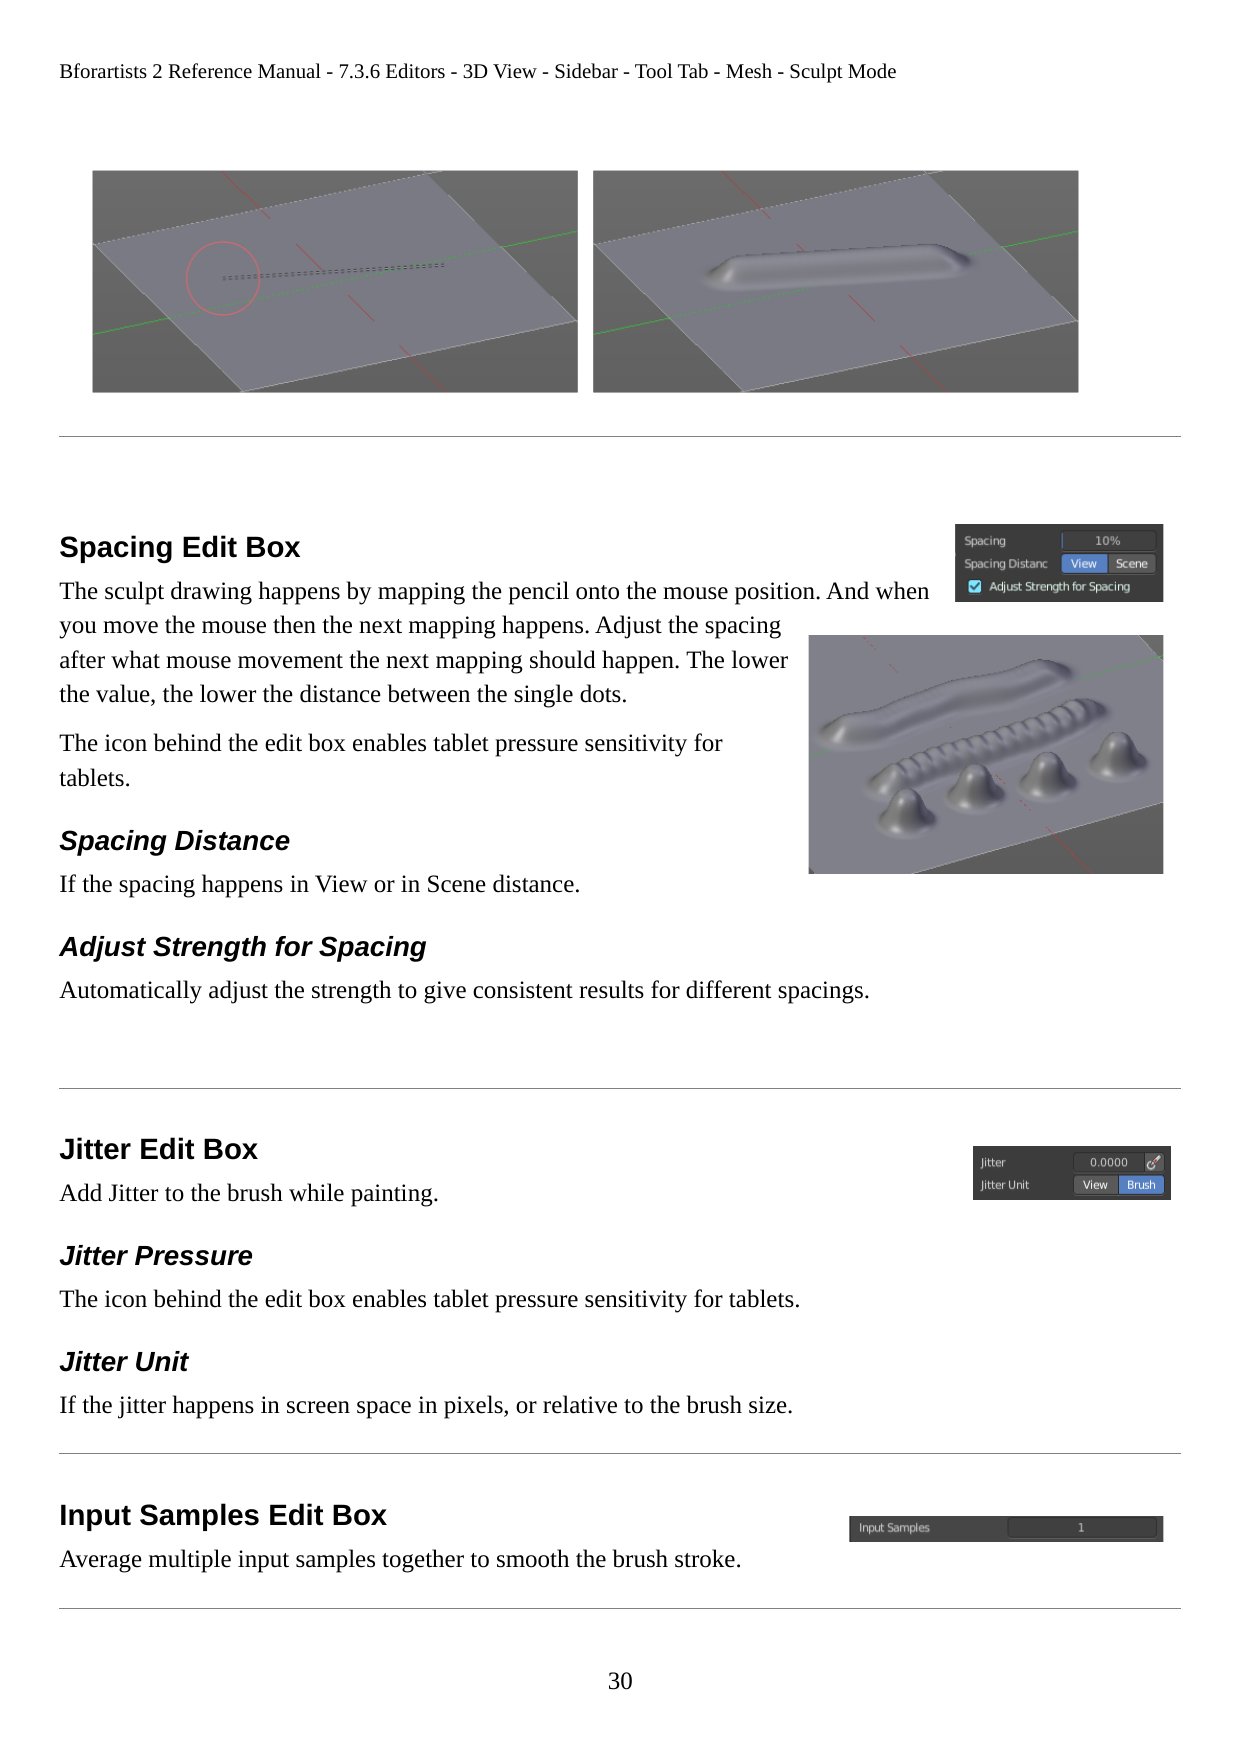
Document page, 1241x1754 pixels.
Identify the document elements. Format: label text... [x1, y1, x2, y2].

subtitle [1164, 530, 1181, 563]
subtitle Jitter Edit Box [59, 1132, 1181, 1165]
picture [955, 524, 1164, 602]
picture [76, 154, 1094, 405]
text Automatically adjust the strength to give consistent results for different spacings. [59, 975, 1181, 1003]
text The icon behind the edit box enables tablet pressure sensitivity for tablets. [59, 728, 808, 792]
text The sculpt drawing happens by mapping the pencil onto the mouse position. And when you move the mouse then the next mapping happens. Adjust the spacing after what mouse movement the next mapping should happen. The lower the value, the lower the distance between the single dots. [59, 576, 1181, 708]
subtitle Spacing Distance [59, 824, 808, 856]
subtitle Jitter Unit [59, 1345, 1181, 1377]
subtitle [1164, 824, 1181, 856]
picture [808, 635, 1164, 874]
picture [849, 1516, 1164, 1542]
text If the spacing happens in View or in Scene distance. [59, 869, 1181, 898]
subtitle Input Samples Edit Box [59, 1498, 1181, 1531]
subtitle Jitter Pressure [59, 1239, 1181, 1271]
subtitle Adjust Strength for Spacing [59, 930, 1181, 962]
text If the jitter happens in screen space in pixels, or relative to the brush size. [59, 1390, 1181, 1418]
subtitle Spacing Edit Box [59, 530, 955, 563]
text Add Jitter to the brush while painting. [59, 1178, 1181, 1207]
text Average multiple input samples together to smooth the brush stroke. [59, 1544, 1181, 1573]
text The icon behind the edit box enables tablet pressure sensitivity for tablets. [59, 1284, 1181, 1313]
picture [973, 1146, 1171, 1200]
